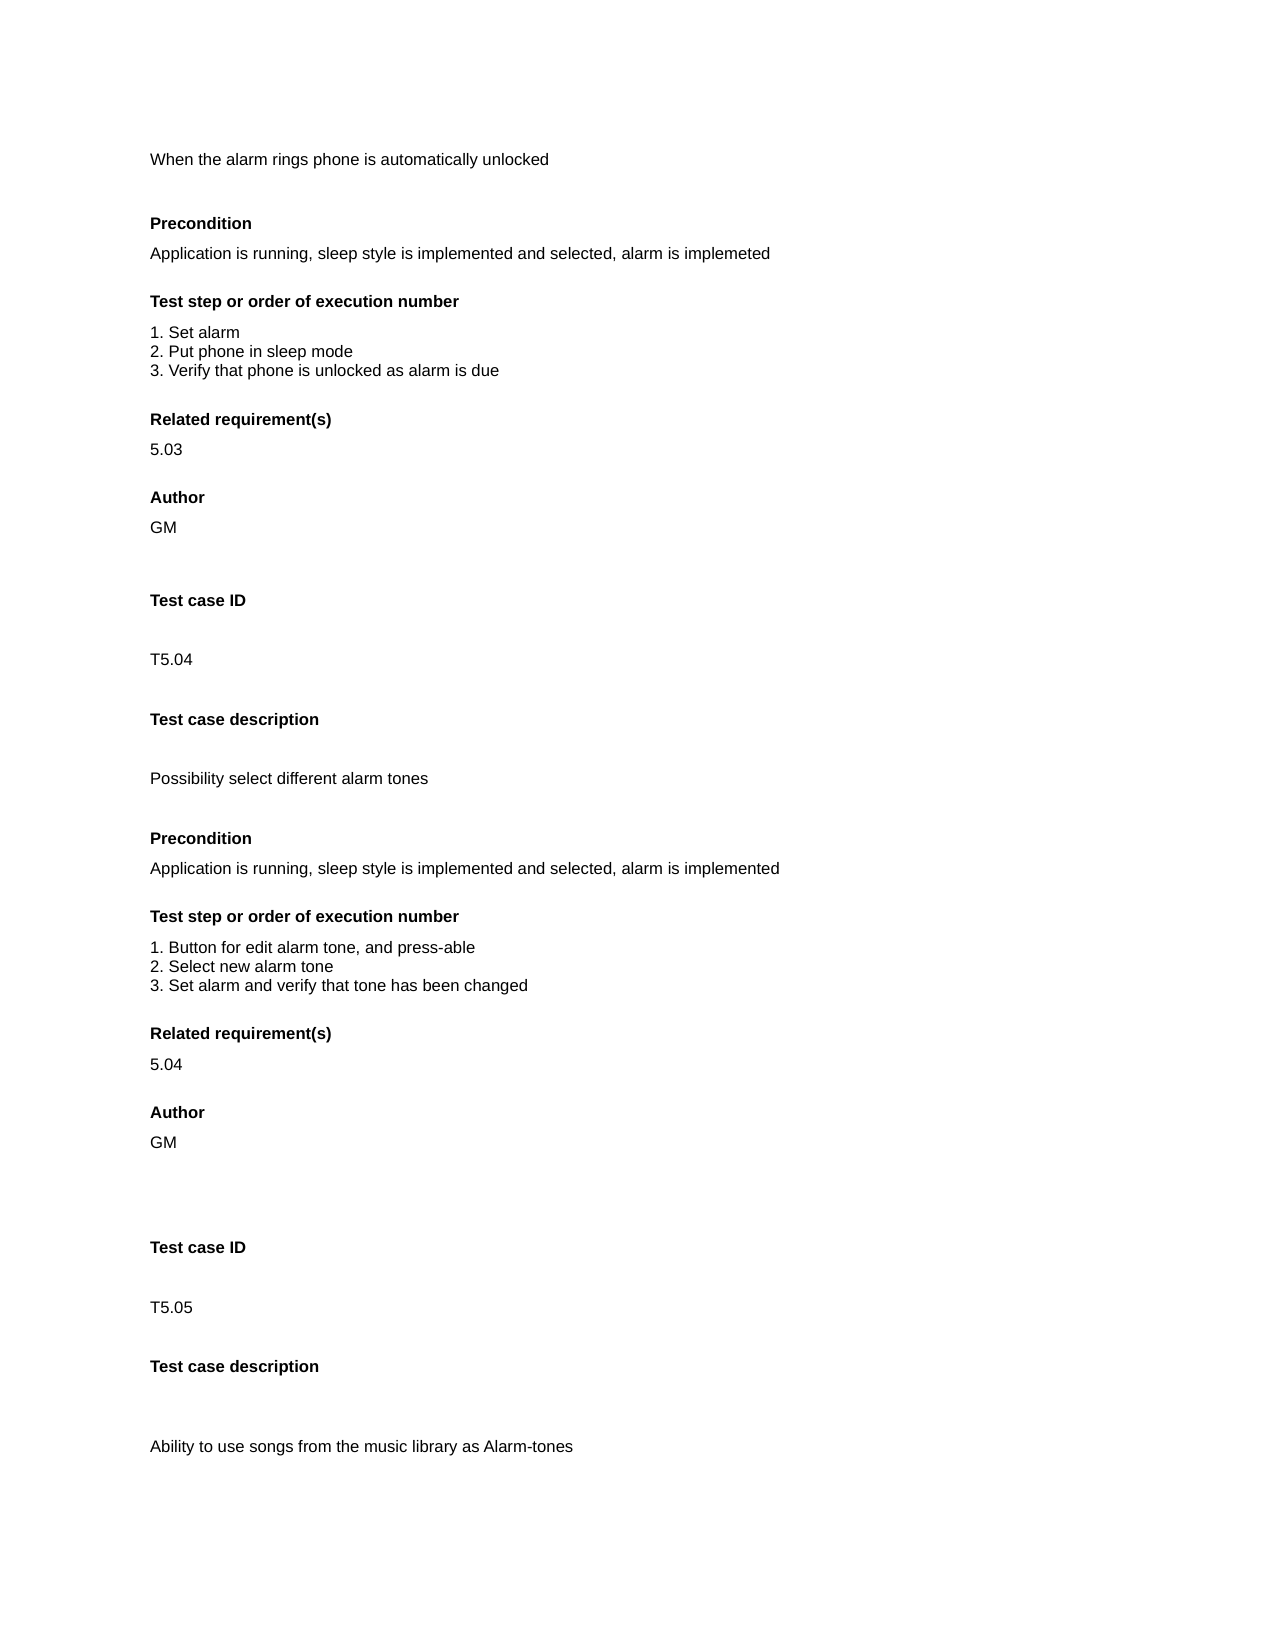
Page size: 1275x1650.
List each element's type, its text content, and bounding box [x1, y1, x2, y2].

text Application is running, sleep style is implemented and selected, alarm is implemented [150, 859, 1125, 878]
subtitle Related requirement(s) [150, 409, 1125, 428]
subtitle Ability to use songs from the music library as Alarm-tones [150, 1437, 1125, 1456]
subtitle Related requirement(s) [150, 1024, 1125, 1043]
subtitle Precondition [150, 214, 1125, 233]
text 5.04 [150, 1054, 1125, 1074]
subtitle Possibility select different alarm tones [150, 769, 1125, 788]
subtitle T5.04 [150, 650, 1125, 669]
subtitle Test step or order of execution number [150, 907, 1125, 926]
subtitle Test step or order of execution number [150, 292, 1125, 311]
text GM [150, 518, 1125, 561]
subtitle Author [150, 1103, 1125, 1122]
text GM [150, 1133, 1125, 1209]
text 1. Button for edit alarm tone, and press-able 2. Select new alarm tone 3. Set alarm and verify that tone has been changed [150, 937, 1125, 995]
subtitle Test case description [150, 709, 1125, 729]
subtitle Test case description [150, 1357, 1125, 1376]
subtitle When the alarm rings phone is automatically unlocked [150, 150, 1125, 169]
text Application is running, sleep style is implemented and selected, alarm is implemeted [150, 244, 1125, 263]
subtitle Precondition [150, 828, 1125, 848]
subtitle Test case ID [150, 1238, 1125, 1257]
text 1. Set alarm 2. Put phone in sleep mode 3. Verify that phone is unlocked as alarm is due [150, 323, 1125, 380]
subtitle Author [150, 488, 1125, 507]
text 5.03 [150, 439, 1125, 459]
subtitle T5.05 [150, 1297, 1125, 1317]
subtitle Test case ID [150, 591, 1125, 610]
